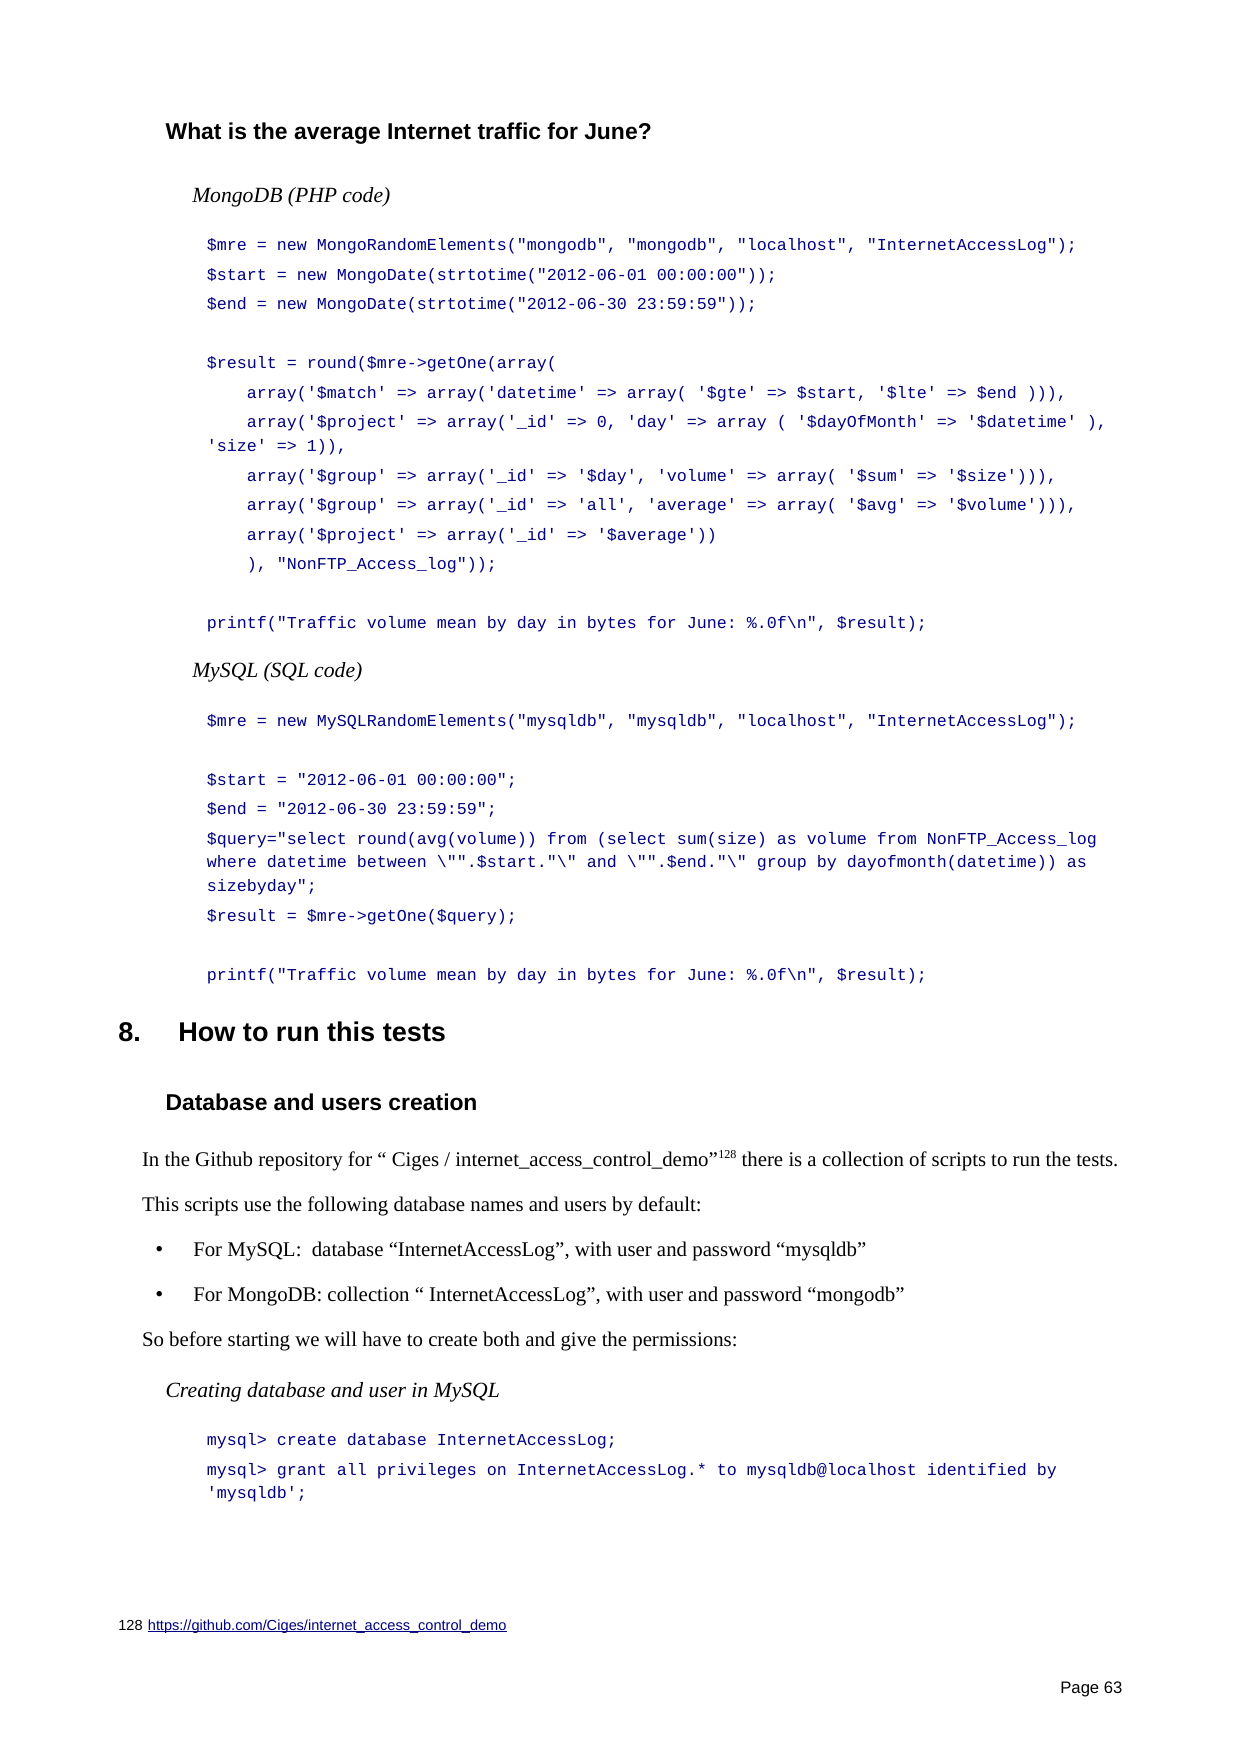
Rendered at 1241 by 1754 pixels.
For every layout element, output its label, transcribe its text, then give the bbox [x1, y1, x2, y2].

text array('$match' => array('datetime' => array( '$gte' => $start, '$lte' => $end ))), [207, 379, 1122, 403]
subtitle How to run this tests [118, 1016, 1122, 1047]
subtitle MySQL (SQL code) [192, 657, 1122, 682]
text array('$project' => array('_id' => '$average')) [207, 521, 1122, 545]
text $start = "2012-06-01 00:00:00"; [207, 766, 1122, 790]
text $end = new MongoDate(strtotime("2012-06-30 23:59:59")); [207, 291, 1122, 314]
text https://github.com/Ciges/internet_access_control_demo [118, 1607, 1122, 1636]
text $start = new MongoDate(strtotime("2012-06-01 00:00:00")); [207, 261, 1122, 285]
list For MongoDB: collection “ InternetAccessLog”, with user and password “mongodb” [156, 1275, 1122, 1308]
text mysql> grant all privileges on InternetAccessLog.* to mysqldb@localhost identified by 'mysqldb'; [207, 1456, 1122, 1504]
text printf("Traffic volume mean by day in bytes for June: %.0f\n", $result); [207, 610, 1122, 634]
text $mre = new MongoRandomElements("mongodb", "mongodb", "localhost", "InternetAccessLog"); [207, 231, 1122, 255]
subtitle Creating database and user in MySQL [165, 1377, 1122, 1402]
text ), "NonFTP_Access_log")); [207, 551, 1122, 574]
text So before starting we will have to create both and give the permissions: [118, 1320, 1122, 1353]
text array('$group' => array('_id' => '$day', 'volume' => array( '$sum' => '$size'))), [207, 462, 1122, 486]
text printf("Traffic volume mean by day in bytes for June: %.0f\n", $result); [207, 961, 1122, 985]
text $query="select round(avg(volume)) from (select sum(size) as volume from NonFTP_Access_log where datetime between \"".$start."\" and \"".$end."\" group by dayofmonth(datetime)) as sizebyday"; [207, 825, 1122, 896]
text This scripts use the following database names and users by default: [118, 1185, 1122, 1218]
text mysql> create database InternetAccessLog; [207, 1427, 1122, 1450]
text array('$project' => array('_id' => 0, 'day' => array ( '$dayOfMonth' => '$datetime' ), 'size' => 1)), [207, 409, 1122, 456]
text In the Github repository for “ Ciges / internet_access_control_demo” there is a collection of scripts to run the tests. [118, 1140, 1122, 1173]
subtitle MongoDB (PHP code) [192, 182, 1122, 207]
text array('$group' => array('_id' => 'all', 'average' => array( '$avg' => '$volume'))), [207, 492, 1122, 515]
text $result = round($mre->getOne(array( [207, 350, 1122, 373]
text $result = $mre->getOne($query); [207, 902, 1122, 926]
text $mre = new MySQLRandomElements("mysqldb", "mysqldb", "localhost", "InternetAccessLog"); [207, 707, 1122, 731]
text $end = "2012-06-30 23:59:59"; [207, 796, 1122, 819]
list For MySQL: database “InternetAccessLog”, with user and password “mysqldb” [156, 1230, 1122, 1263]
subtitle Database and users creation [165, 1088, 1122, 1115]
subtitle What is the average Internet traffic for June? [165, 118, 1122, 144]
